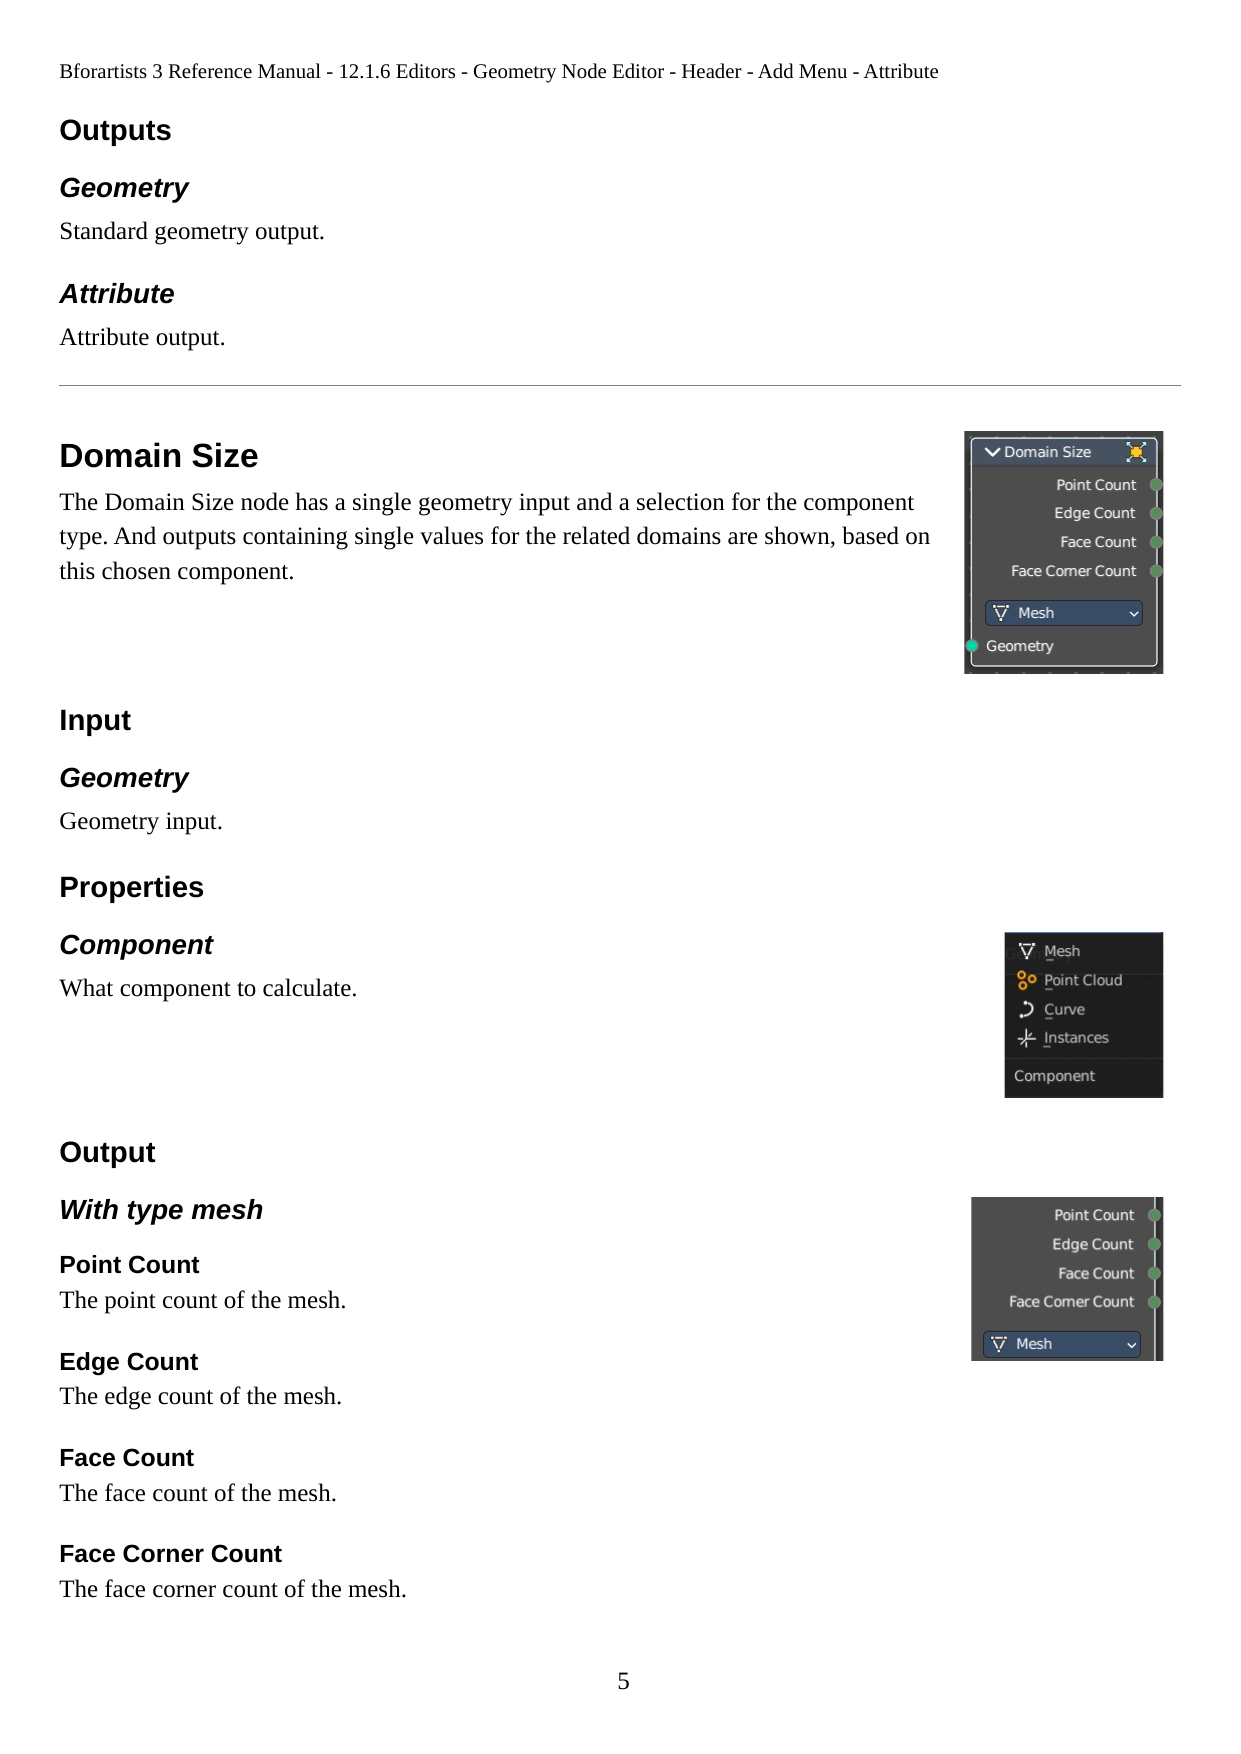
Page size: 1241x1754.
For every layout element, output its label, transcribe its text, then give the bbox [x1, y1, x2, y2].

subtitle Geometry [59, 171, 1181, 203]
text The face corner count of the mesh. [59, 1574, 1181, 1603]
subtitle Geometry [59, 762, 1181, 794]
text Attribute output. [59, 322, 1181, 350]
text Standard geometry output. [59, 216, 1181, 244]
subtitle Edge Count [59, 1347, 1181, 1375]
text The Domain Size node has a single geometry input and a selection for the component type. And outputs containing single values for the related domains are shown, based on this chosen component. [59, 487, 964, 619]
picture [1004, 932, 1164, 1098]
subtitle Domain Size [59, 436, 964, 474]
subtitle Output [59, 1135, 1181, 1168]
subtitle Point Count [59, 1250, 971, 1279]
text The point count of the mesh. [59, 1285, 971, 1314]
subtitle Face Count [59, 1443, 1181, 1472]
subtitle Face Corner Count [59, 1539, 1181, 1568]
text The face count of the mesh. [59, 1478, 1181, 1507]
subtitle Properties [59, 870, 1181, 903]
subtitle Outputs [59, 113, 1181, 146]
subtitle [1164, 436, 1181, 474]
subtitle Component [59, 928, 1181, 960]
subtitle Attribute [59, 277, 1181, 309]
text Geometry input. [59, 806, 1181, 835]
subtitle Input [59, 703, 1181, 737]
text What component to calculate. [59, 973, 1004, 1002]
text The edge count of the mesh. [59, 1381, 1181, 1410]
picture [971, 1197, 1164, 1361]
subtitle [1164, 1250, 1181, 1279]
picture [964, 431, 1164, 674]
subtitle With type mesh [59, 1193, 1181, 1225]
